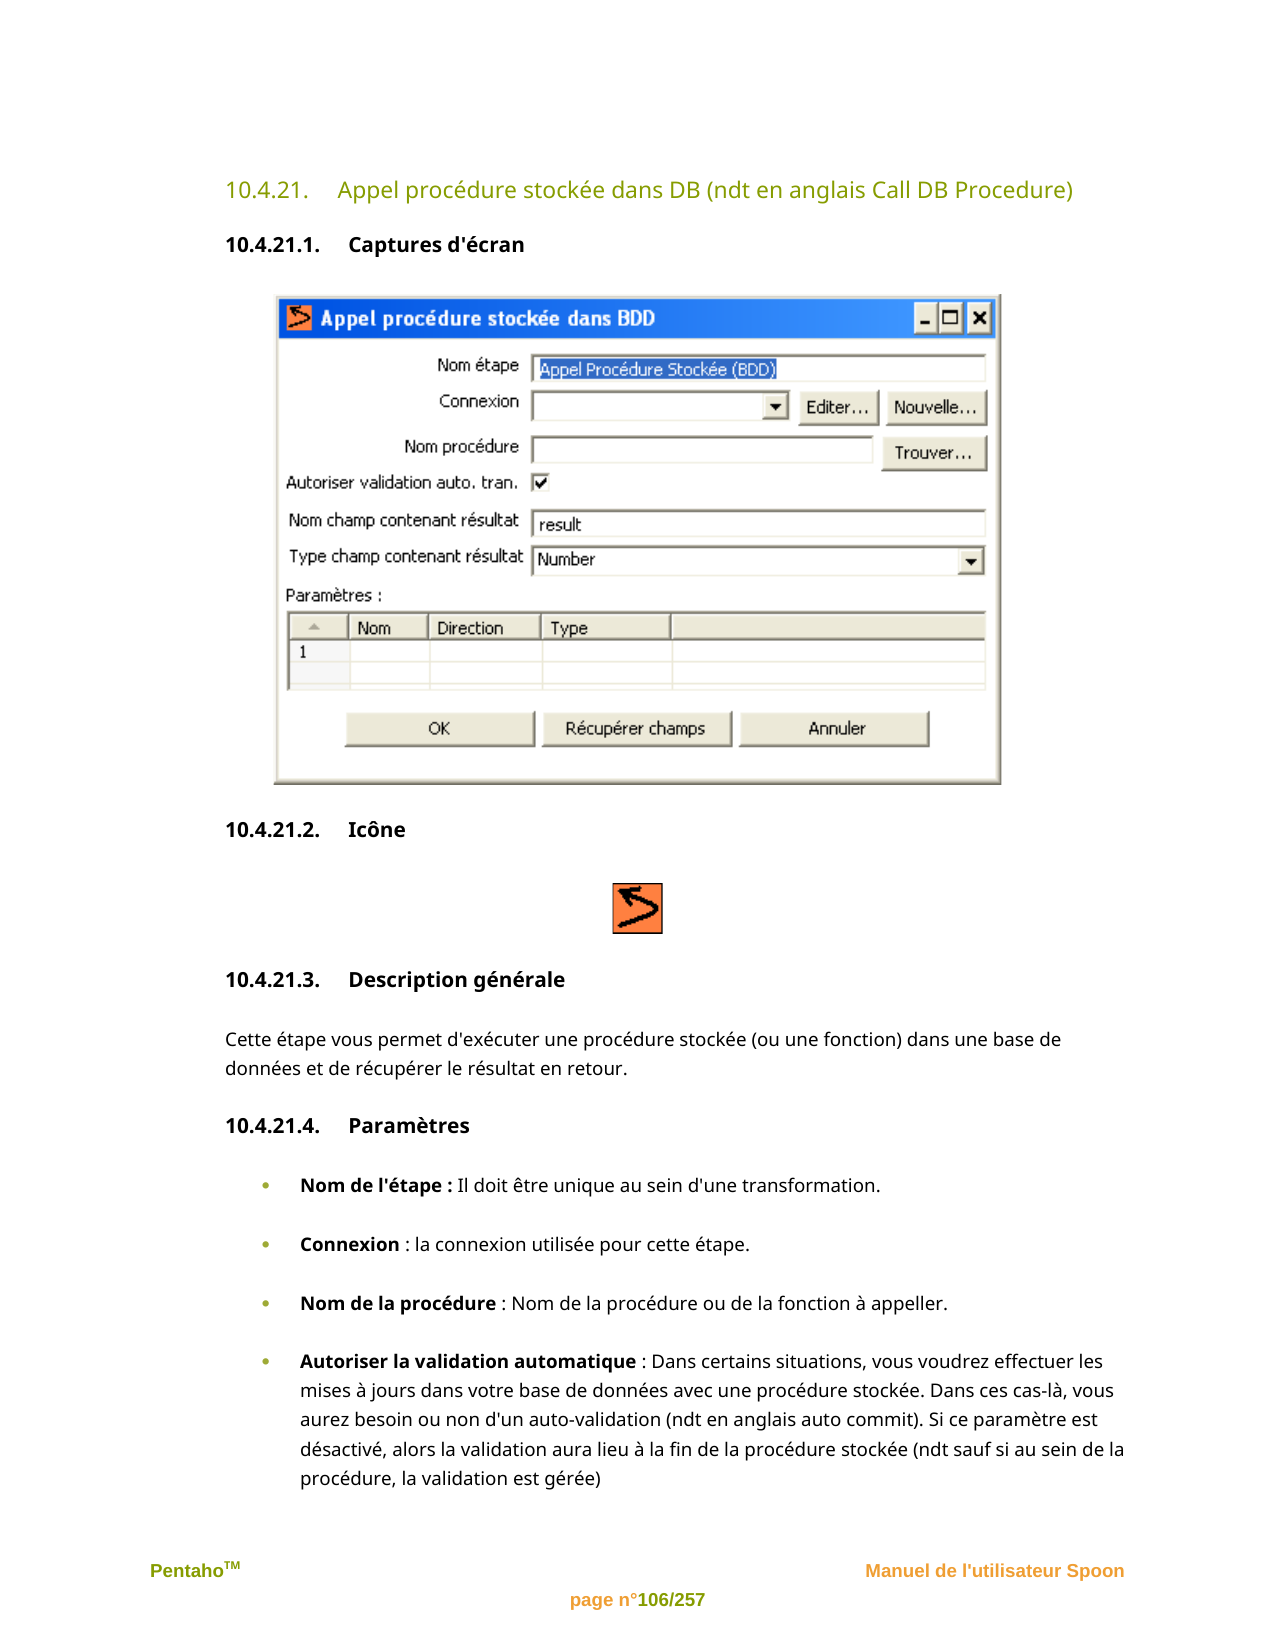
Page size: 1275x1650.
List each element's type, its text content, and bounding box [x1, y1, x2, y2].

picture [612, 883, 663, 934]
list Nom de l'étape : Il doit être unique au sein d'une transformation. [262, 1169, 1125, 1198]
list Connexion : la connexion utilisée pour cette étape. [262, 1228, 1125, 1257]
picture [273, 294, 1002, 785]
subtitle Captures d'écran [225, 229, 1125, 258]
subtitle Description générale [225, 868, 1125, 993]
subtitle Icône [225, 283, 1125, 843]
subtitle Paramètres [225, 1111, 1125, 1140]
text Cette étape vous permet d'exécuter une procédure stockée (ou une fonction) dans une base de données et de récupérer le résultat en retour. [225, 1023, 1125, 1081]
subtitle Appel procédure stockée dans DB (ndt en anglais Call DB Procedure) [225, 175, 1125, 204]
list Autoriser la validation automatique : Dans certains situations, vous voudrez effectuer les mises à jours dans votre base de données avec une procédure stockée. Dans ces cas-là, vous aurez besoin ou non d'un auto-validation (ndt en anglais auto commit). Si ce paramètre est désactivé, alors la validation aura lieu à la fin de la procédure stockée (ndt sauf si au sein de la procédure, la validation est gérée) [262, 1345, 1125, 1491]
list Nom de la procédure : Nom de la procédure ou de la fonction à appeller. [262, 1287, 1125, 1316]
